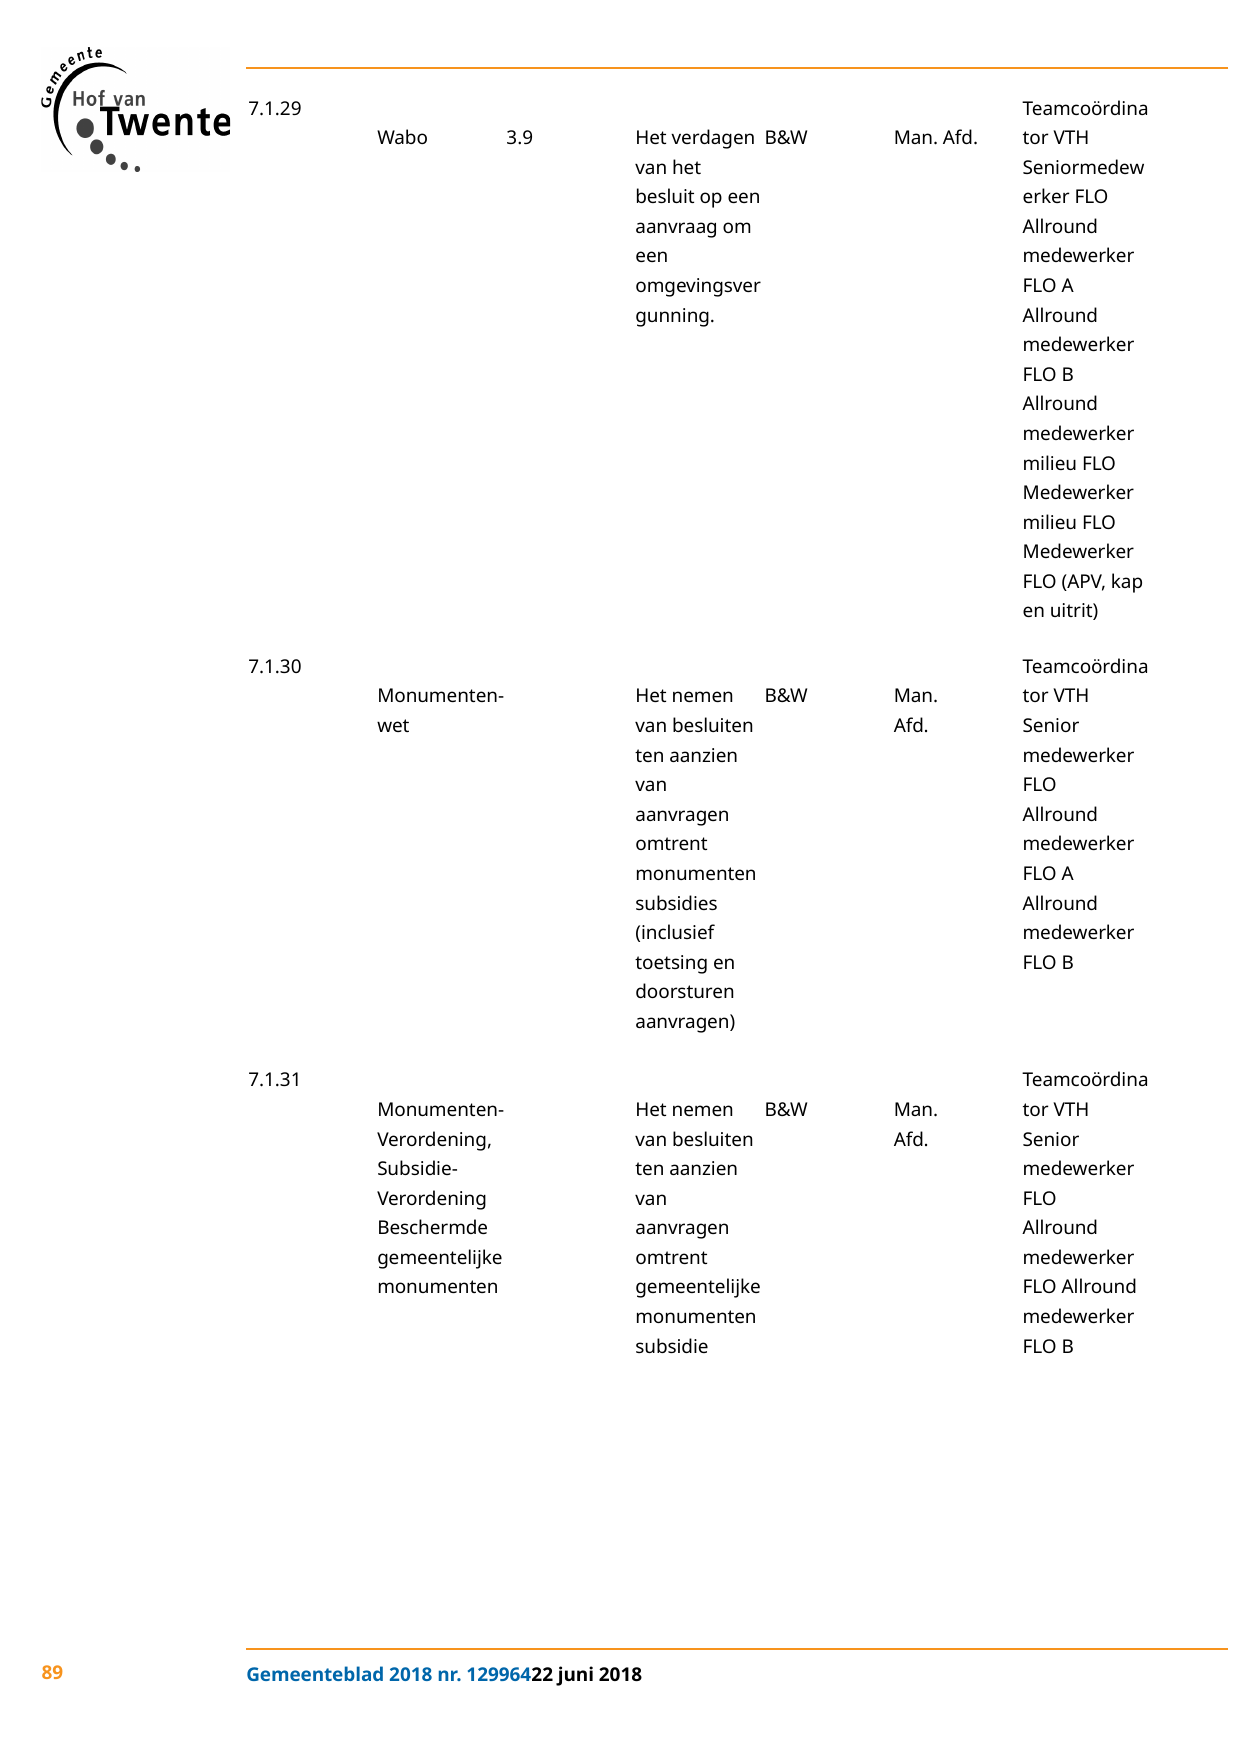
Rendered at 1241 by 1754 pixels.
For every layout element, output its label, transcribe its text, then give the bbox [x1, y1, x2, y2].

table_cell B&W [764, 95, 893, 653]
table_header [506, 1067, 635, 1359]
table_cell Teamcoördinator VTH Senior medewerker FLO Allround medewerker FLO A Allround medewerker FLO B [1023, 653, 1152, 1034]
table_cell Het verdagen van het besluit op een aanvraag om een omgevingsvergunning. [635, 95, 764, 653]
picture [41, 47, 231, 172]
table_cell 3.9 [506, 95, 635, 653]
table_cell Het nemen van besluiten ten aanzien van aanvragen omtrent monumentensubsidies (inclusief toetsing en doorsturen aanvragen) [635, 653, 764, 1034]
table_header Teamcoördinator VTH Senior medewerker FLO Allround medewerker FLO Allround medewerker FLO B [1023, 1067, 1152, 1359]
table_cell 7.1.29 [248, 95, 377, 653]
table_cell Teamcoördinator VTH Seniormedewerker FLO Allround medewerker FLO A Allround medewerker FLO B Allround medewerker milieu FLO Medewerker milieu FLO Medewerker FLO (APV, kap en uitrit) [1023, 95, 1152, 653]
table_header 7.1.31 [248, 1067, 377, 1359]
table_cell B&W [764, 653, 893, 1034]
table_cell Man. Afd. [894, 95, 1022, 653]
table_header Het nemen van besluiten ten aanzien van aanvragen omtrent gemeentelijke monumentensubsidie [635, 1067, 764, 1359]
table_cell [506, 653, 635, 1034]
table_cell Man. Afd. [894, 653, 1022, 1034]
table_header Man. Afd. [894, 1067, 1022, 1359]
table_header B&W [764, 1067, 893, 1359]
table_cell Monumenten- wet [377, 653, 506, 1034]
table_header Monumenten- Verordening, Subsidie- Verordening Beschermde gemeentelijke monumenten [377, 1067, 506, 1359]
table_cell 7.1.30 [248, 653, 377, 1034]
table_cell Wabo [377, 95, 506, 653]
